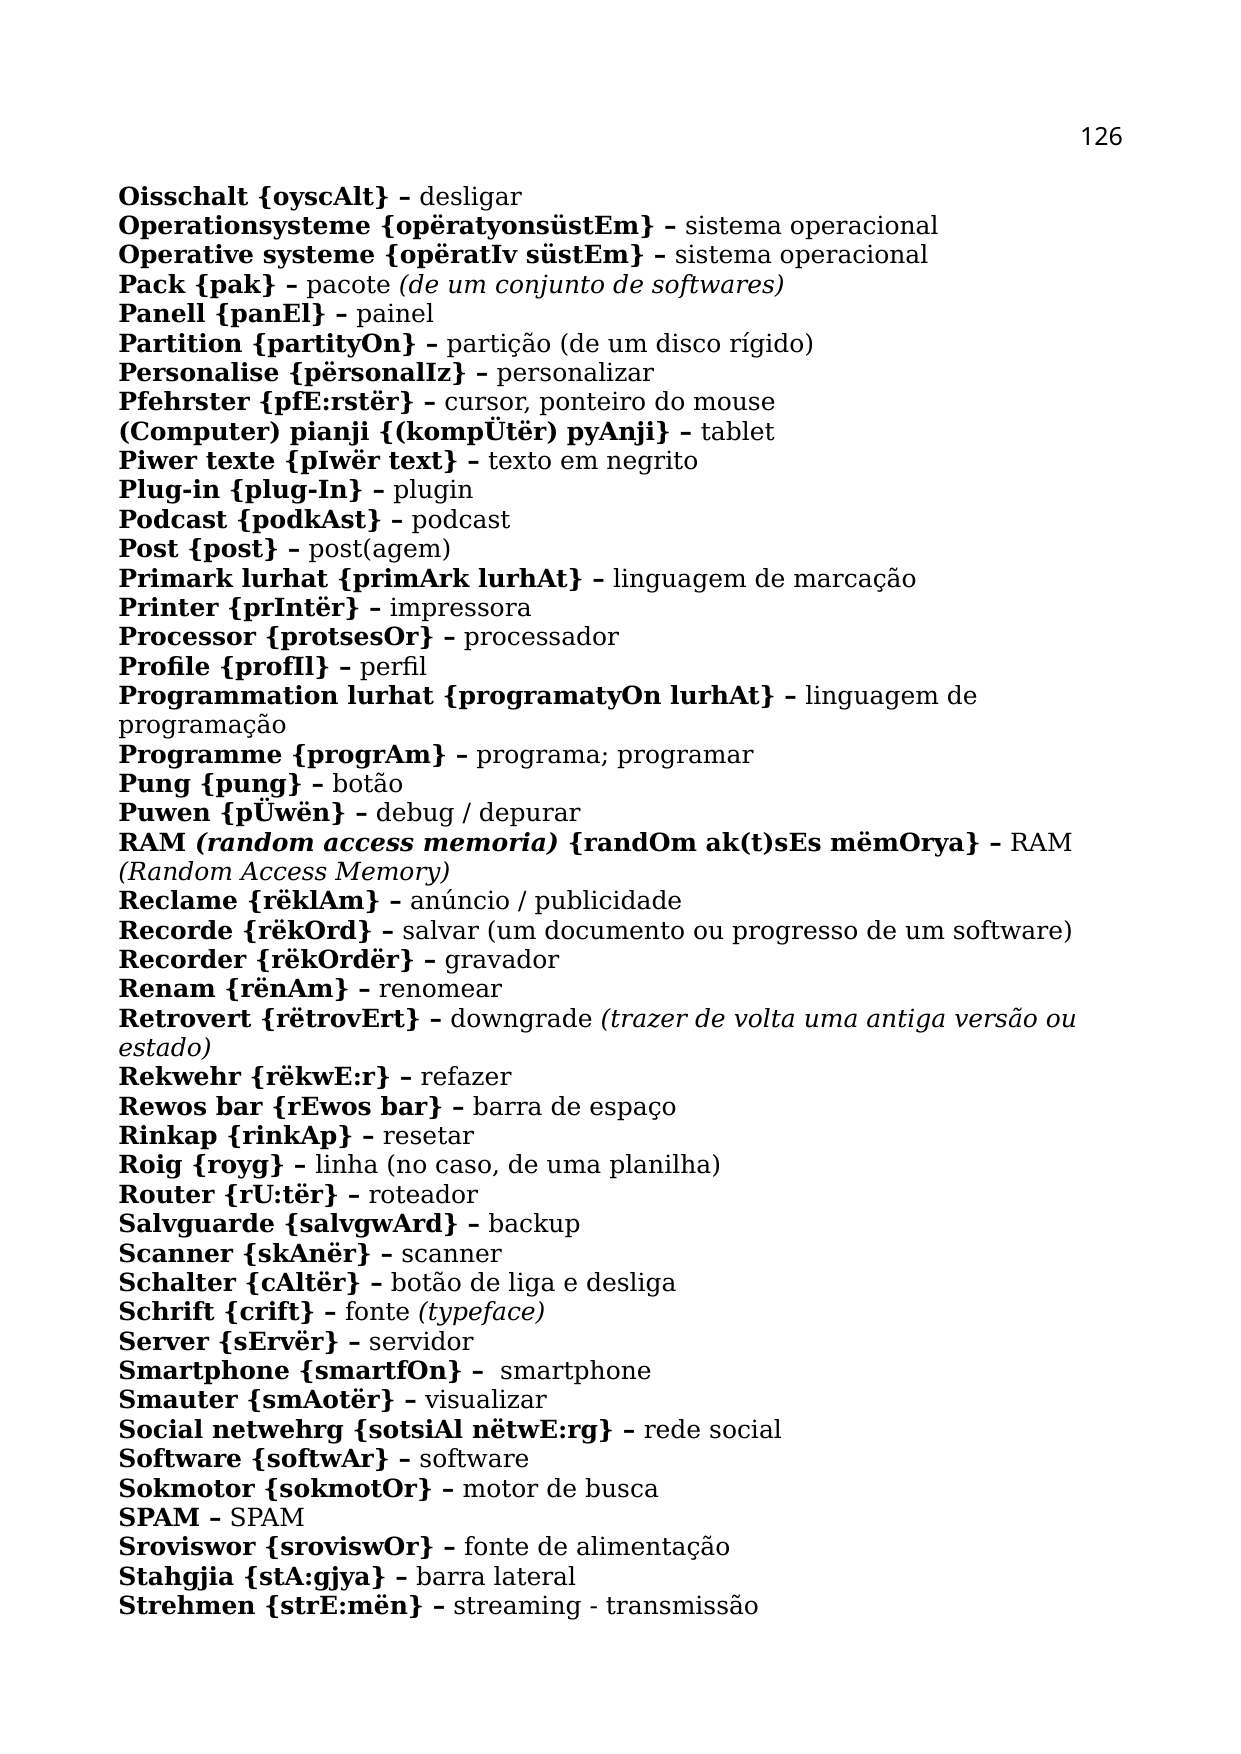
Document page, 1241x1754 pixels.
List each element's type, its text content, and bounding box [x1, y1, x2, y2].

text Panell {panEl} – painel [118, 299, 1123, 328]
text Rekwehr {rëkwE:r} – refazer [118, 1062, 1123, 1092]
text Stahgjia {stA:gjya} – barra lateral [118, 1562, 1123, 1591]
text Sroviswor {sroviswOr} – fonte de alimentação [118, 1532, 1123, 1562]
text Oisschalt {oyscAlt} – desligar [118, 182, 1123, 211]
text Pack {pak} – pacote (de um conjunto de softwares) [118, 270, 1123, 299]
text Scanner {skAnër} – scanner [118, 1238, 1123, 1268]
text Server {sErvër} – servidor [118, 1327, 1123, 1356]
text Primark lurhat {primArk lurhAt} – linguagem de marcação [118, 563, 1123, 593]
text Software {softwAr} – software [118, 1444, 1123, 1473]
text Smauter {smAotër} – visualizar [118, 1385, 1123, 1415]
text Partition {partityOn} – partição (de um disco rígido) [118, 328, 1123, 358]
text Retrovert {rëtrovErt} – downgrade (trazer de volta uma antiga versão ou estado) [118, 1004, 1123, 1062]
text Processor {protsesOr} – processador [118, 622, 1123, 652]
text Operationsysteme {opëratyonsüstEm} – sistema operacional [118, 211, 1123, 240]
text Plug-in {plug-In} – plugin [118, 475, 1123, 505]
text Rewos bar {rEwos bar} – barra de espaço [118, 1092, 1123, 1121]
text Salvguarde {salvgwArd} – backup [118, 1209, 1123, 1238]
text Social netwehrg {sotsiAl nëtwE:rg} – rede social [118, 1415, 1123, 1444]
text Pfehrster {pfE:rstër} – cursor, ponteiro do mouse [118, 387, 1123, 417]
text Post {post} – post(agem) [118, 534, 1123, 563]
text Smartphone {smartfOn} – smartphone [118, 1356, 1123, 1385]
text Sokmotor {sokmotOr} – motor de busca [118, 1473, 1123, 1503]
text Rinkap {rinkAp} – resetar [118, 1121, 1123, 1150]
text Operative systeme {opëratIv süstEm} – sistema operacional [118, 240, 1123, 270]
text Router {rU:tër} – roteador [118, 1180, 1123, 1209]
text SPAM – SPAM [118, 1503, 1123, 1532]
text Personalise {përsonalIz} – personalizar [118, 358, 1123, 387]
text Roig {royg} – linha (no caso, de uma planilha) [118, 1150, 1123, 1180]
text Printer {prIntër} – impressora [118, 593, 1123, 622]
text Profile {profIl} – perfil [118, 652, 1123, 681]
text Schalter {cAltër} – botão de liga e desliga [118, 1268, 1123, 1297]
text Podcast {podkAst} – podcast [118, 505, 1123, 534]
text Reclame {rëklAm} – anúncio / publicidade [118, 886, 1123, 916]
text RAM (random access memoria) {randOm ak(t)sEs mëmOrya} – RAM (Random Access Memory) [118, 828, 1123, 886]
text (Computer) pianji {(kompÜtër) pyAnji} – tablet [118, 417, 1123, 446]
text Strehmen {strE:mën} – streaming - transmissão [118, 1591, 1123, 1620]
text Programmation lurhat {programatyOn lurhAt} – linguagem de programação [118, 681, 1123, 739]
text Programme {progrAm} – programa; programar [118, 739, 1123, 769]
text Pung {pung} – botão [118, 769, 1123, 798]
text Recorde {rëkOrd} – salvar (um documento ou progresso de um software) [118, 916, 1123, 945]
text Renam {rënAm} – renomear [118, 974, 1123, 1004]
text Schrift {crift} – fonte (typeface) [118, 1297, 1123, 1327]
text Recorder {rëkOrdër} – gravador [118, 945, 1123, 974]
text Piwer texte {pIwër text} – texto em negrito [118, 446, 1123, 475]
text Puwen {pÜwën} – debug / depurar [118, 798, 1123, 828]
